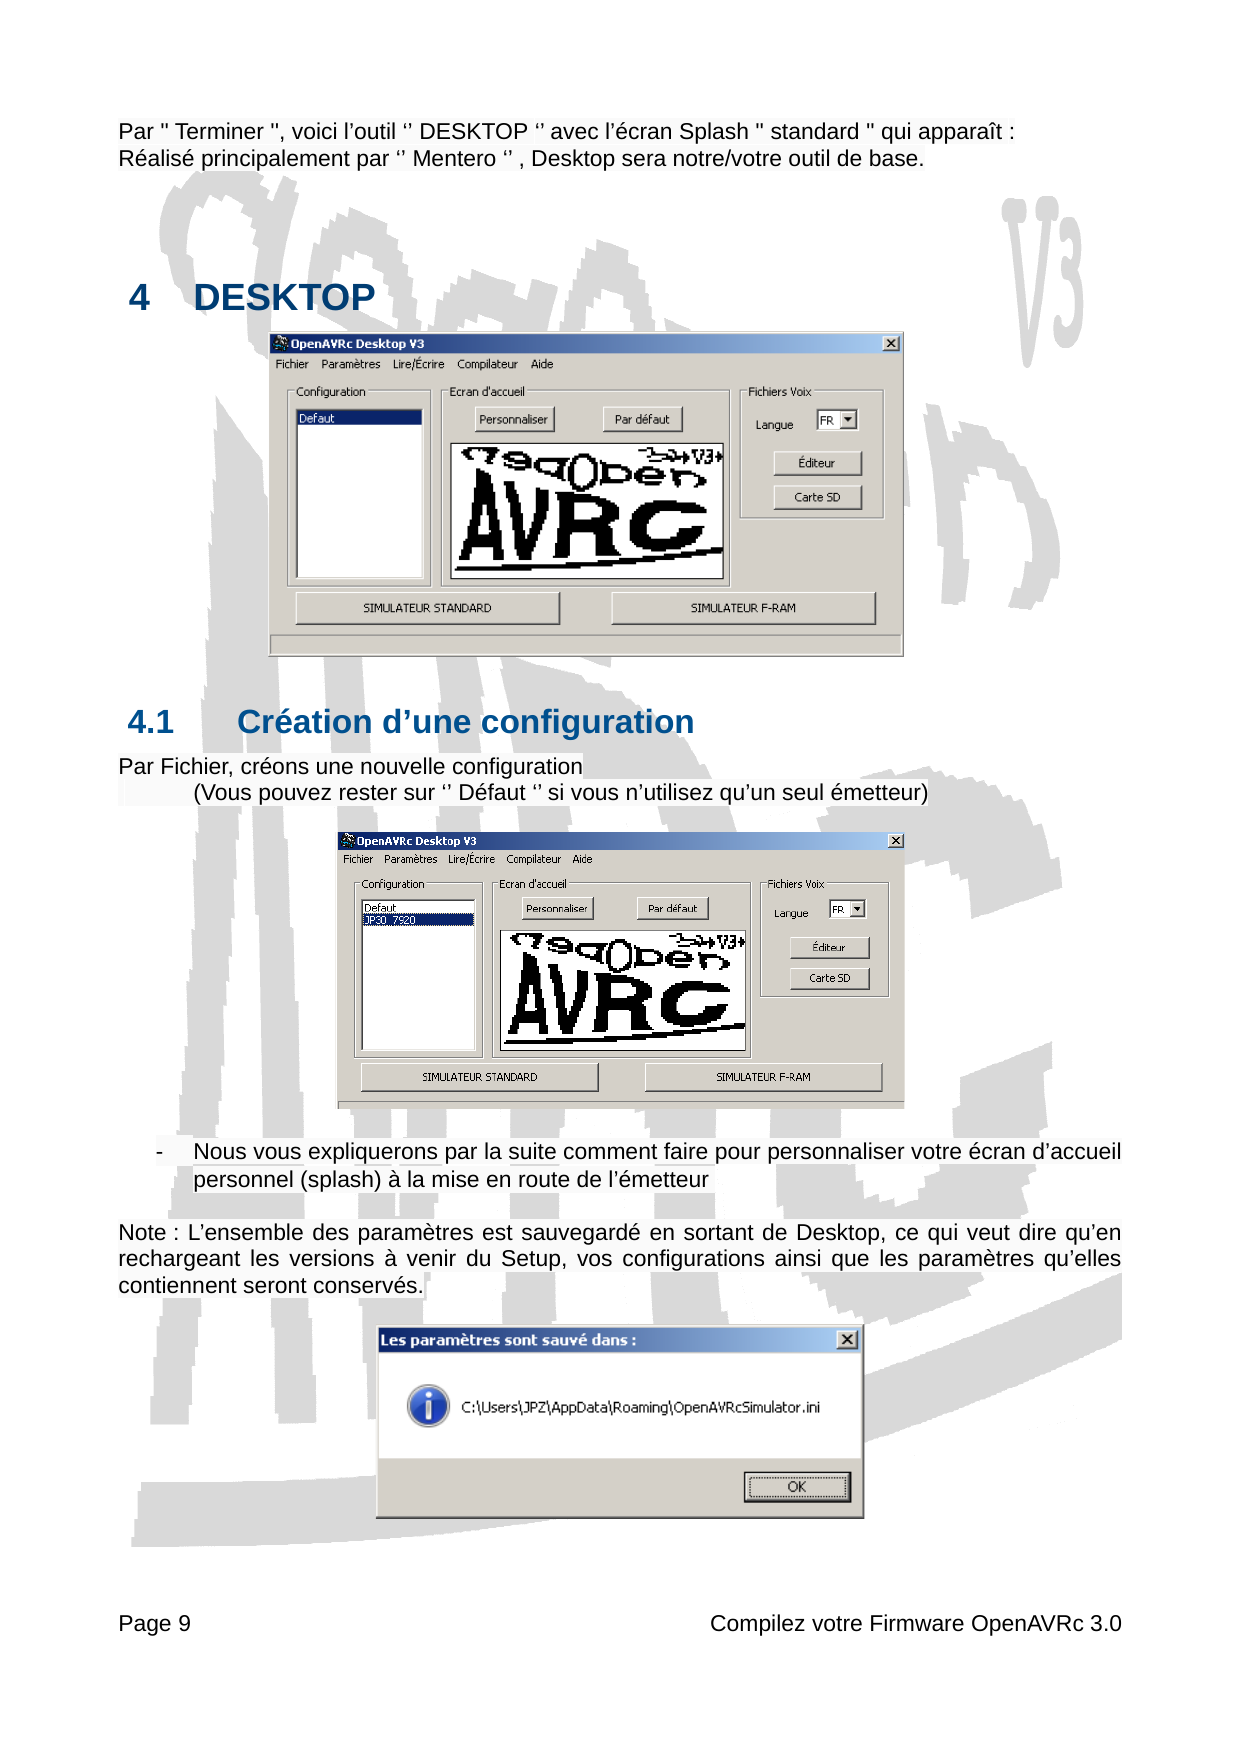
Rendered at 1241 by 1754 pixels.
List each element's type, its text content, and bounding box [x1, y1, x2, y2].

text Note : L’ensemble des paramètres est sauvegardé en sortant de Desktop, ce qui veut dire qu’en rechargeant les versions à venir du Setup, vos configurations ainsi que les paramètres qu’elles contiennent seront conservés. [118, 1219, 1122, 1298]
list Nous vous expliquerons par la suite comment faire pour personnaliser votre écran d’accueil personnel (splash) à la mise en route de l’émetteur [156, 1135, 1122, 1193]
text Réalisé principalement par ‘’ Mentero ‘’ , Desktop sera notre/votre outil de base. [118, 144, 1122, 171]
subtitle Création d’une configuration [118, 702, 1122, 741]
text Par '' Terminer '', voici l’outil ‘’ DESKTOP ‘’ avec l’écran Splash '' standard '' qui apparaît : [118, 118, 1122, 144]
picture [375, 1324, 865, 1519]
subtitle DESKTOP [118, 275, 1122, 318]
text (Vous pouvez rester sur ‘’ Défaut ‘’ si vous n’utilisez qu’un seul émetteur) [118, 779, 1122, 806]
text Par Fichier, créons une nouvelle configuration [118, 753, 1122, 779]
